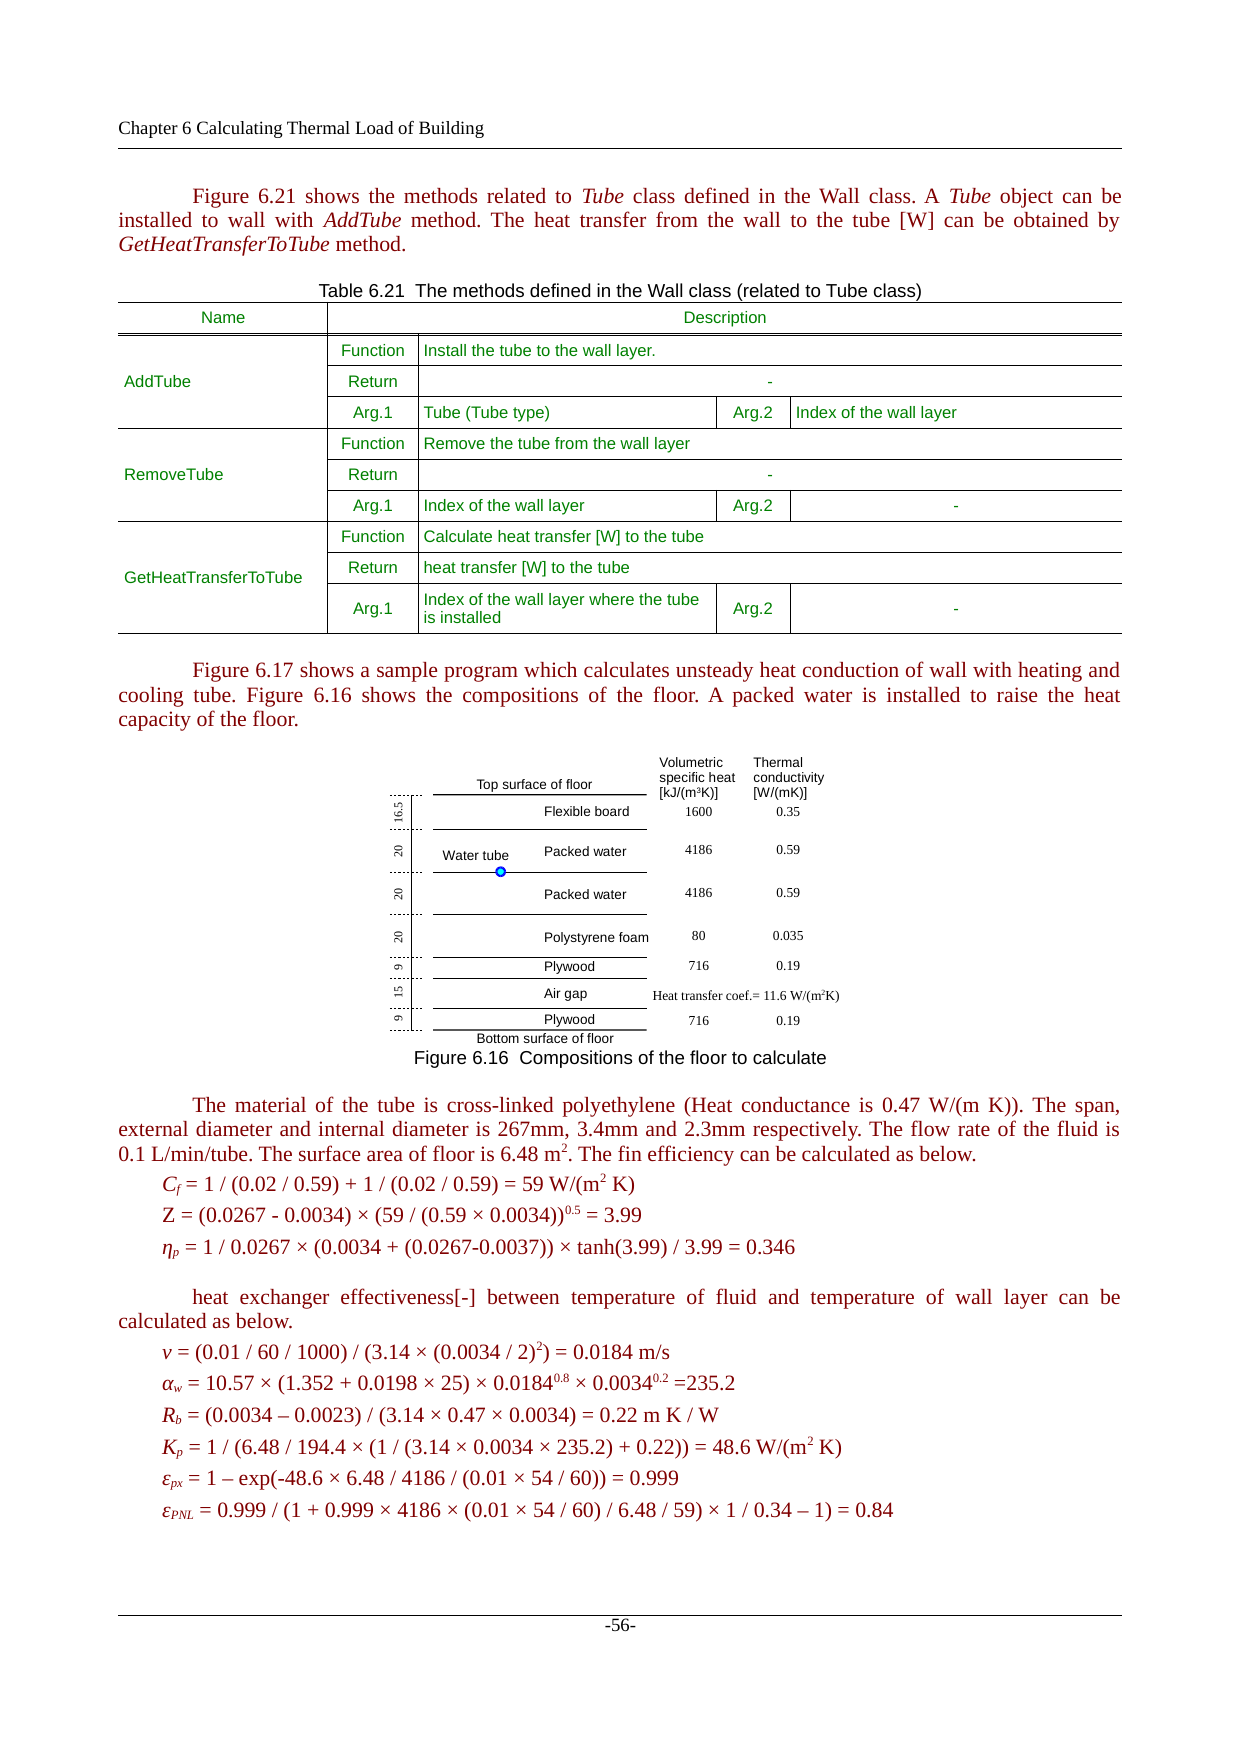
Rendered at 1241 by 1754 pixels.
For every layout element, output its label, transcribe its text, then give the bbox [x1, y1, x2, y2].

text v = (0.01 / 60 / 1000) / (3.14 × (0.0034 / 2)2) = 0.0184 m/s [118, 1334, 1122, 1365]
table_cell Remove the tube from the wall layer [419, 429, 1122, 459]
text The material of the tube is cross-linked polyethylene (Heat conductance is 0.47 W/(m K)). The span, external diameter and internal diameter is 267mm, 3.4mm and 2.3mm respectively. The flow rate of the fluid is 0.1 L/min/tube. The surface area of floor is 6.48 m2. The fin efficiency can be calculated as below. [118, 1093, 1122, 1166]
table_cell Function [328, 336, 418, 365]
table_cell Function [328, 522, 418, 552]
table_cell - [791, 584, 1122, 633]
table_cell Arg.2 [717, 397, 790, 427]
text ηp = 1 / 0.0267 × (0.0034 + (0.0267-0.0037)) × tanh(3.99) / 3.99 = 0.346 [118, 1229, 1122, 1261]
table_cell Tube (Tube type) [419, 397, 716, 427]
table_cell Return [328, 553, 418, 583]
text Cf = 1 / (0.02 / 0.59) + 1 / (0.02 / 0.59) = 59 W/(m2 K) [118, 1166, 1122, 1197]
table_cell Index of the wall layer [791, 397, 1122, 427]
table_cell - [419, 366, 1122, 396]
table_cell Index of the wall layer [419, 491, 716, 521]
table_header Description [328, 303, 1122, 333]
table_cell Index of the wall layer where the tube is installed [419, 584, 716, 633]
table_cell Arg.2 [717, 584, 790, 633]
table_cell RemoveTube [118, 429, 327, 521]
table_cell Arg.2 [717, 491, 790, 521]
table_cell heat transfer [W] to the tube [419, 553, 1122, 583]
text heat exchanger effectiveness[-] between temperature of fluid and temperature of wall layer can be calculated as below. [118, 1285, 1122, 1334]
table_cell Return [328, 366, 418, 396]
text Rb = (0.0034 – 0.0023) / (3.14 × 0.47 × 0.0034) = 0.22 m K / W [118, 1397, 1122, 1429]
table_cell Arg.1 [328, 491, 418, 521]
table_cell Calculate heat transfer [W] to the tube [419, 522, 1122, 552]
table_cell Return [328, 460, 418, 490]
table_cell Arg.1 [328, 397, 418, 427]
text Figure 6.17 shows a sample program which calculates unsteady heat conduction of wall with heating and cooling tube. Figure 6.16 shows the compositions of the floor. A packed water is installed to raise the heat capacity of the floor. [118, 658, 1122, 731]
text Table 6.21 The methods defined in the Wall class (related to Tube class) [118, 281, 1122, 302]
table_cell Install the tube to the wall layer. [419, 336, 1122, 365]
table_cell - [419, 460, 1122, 490]
text Figure 6.16 Compositions of the floor to calculate [118, 755, 1122, 1069]
text αw = 10.57 × (1.352 + 0.0198 × 25) × 0.01840.8 × 0.00340.2 =235.2 [118, 1365, 1122, 1397]
table_cell AddTube [118, 336, 327, 427]
text Kp = 1 / (6.48 / 194.4 × (1 / (3.14 × 0.0034 × 235.2) + 0.22)) = 48.6 W/(m2 K) [118, 1429, 1122, 1460]
table_cell Arg.1 [328, 584, 418, 633]
text Figure 6.21 shows the methods related to Tube class defined in the Wall class. A Tube object can be installed to wall with AddTube method. The heat transfer from the wall to the tube [W] can be obtained by GetHeatTransferToTube method. [118, 184, 1122, 256]
table_cell Function [328, 429, 418, 459]
table_header Name [118, 303, 327, 333]
text εPNL = 0.999 / (1 + 0.999 × 4186 × (0.01 × 54 / 60) / 6.48 / 59) × 1 / 0.34 – 1) = 0.84 [118, 1492, 1122, 1524]
text Z = (0.0267 - 0.0034) × (59 / (0.59 × 0.0034))0.5 = 3.99 [118, 1197, 1122, 1229]
table_cell - [791, 491, 1122, 521]
table_cell GetHeatTransferToTube [118, 522, 327, 633]
text εpx = 1 – exp(-48.6 × 6.48 / 4186 / (0.01 × 54 / 60)) = 0.999 [118, 1460, 1122, 1492]
